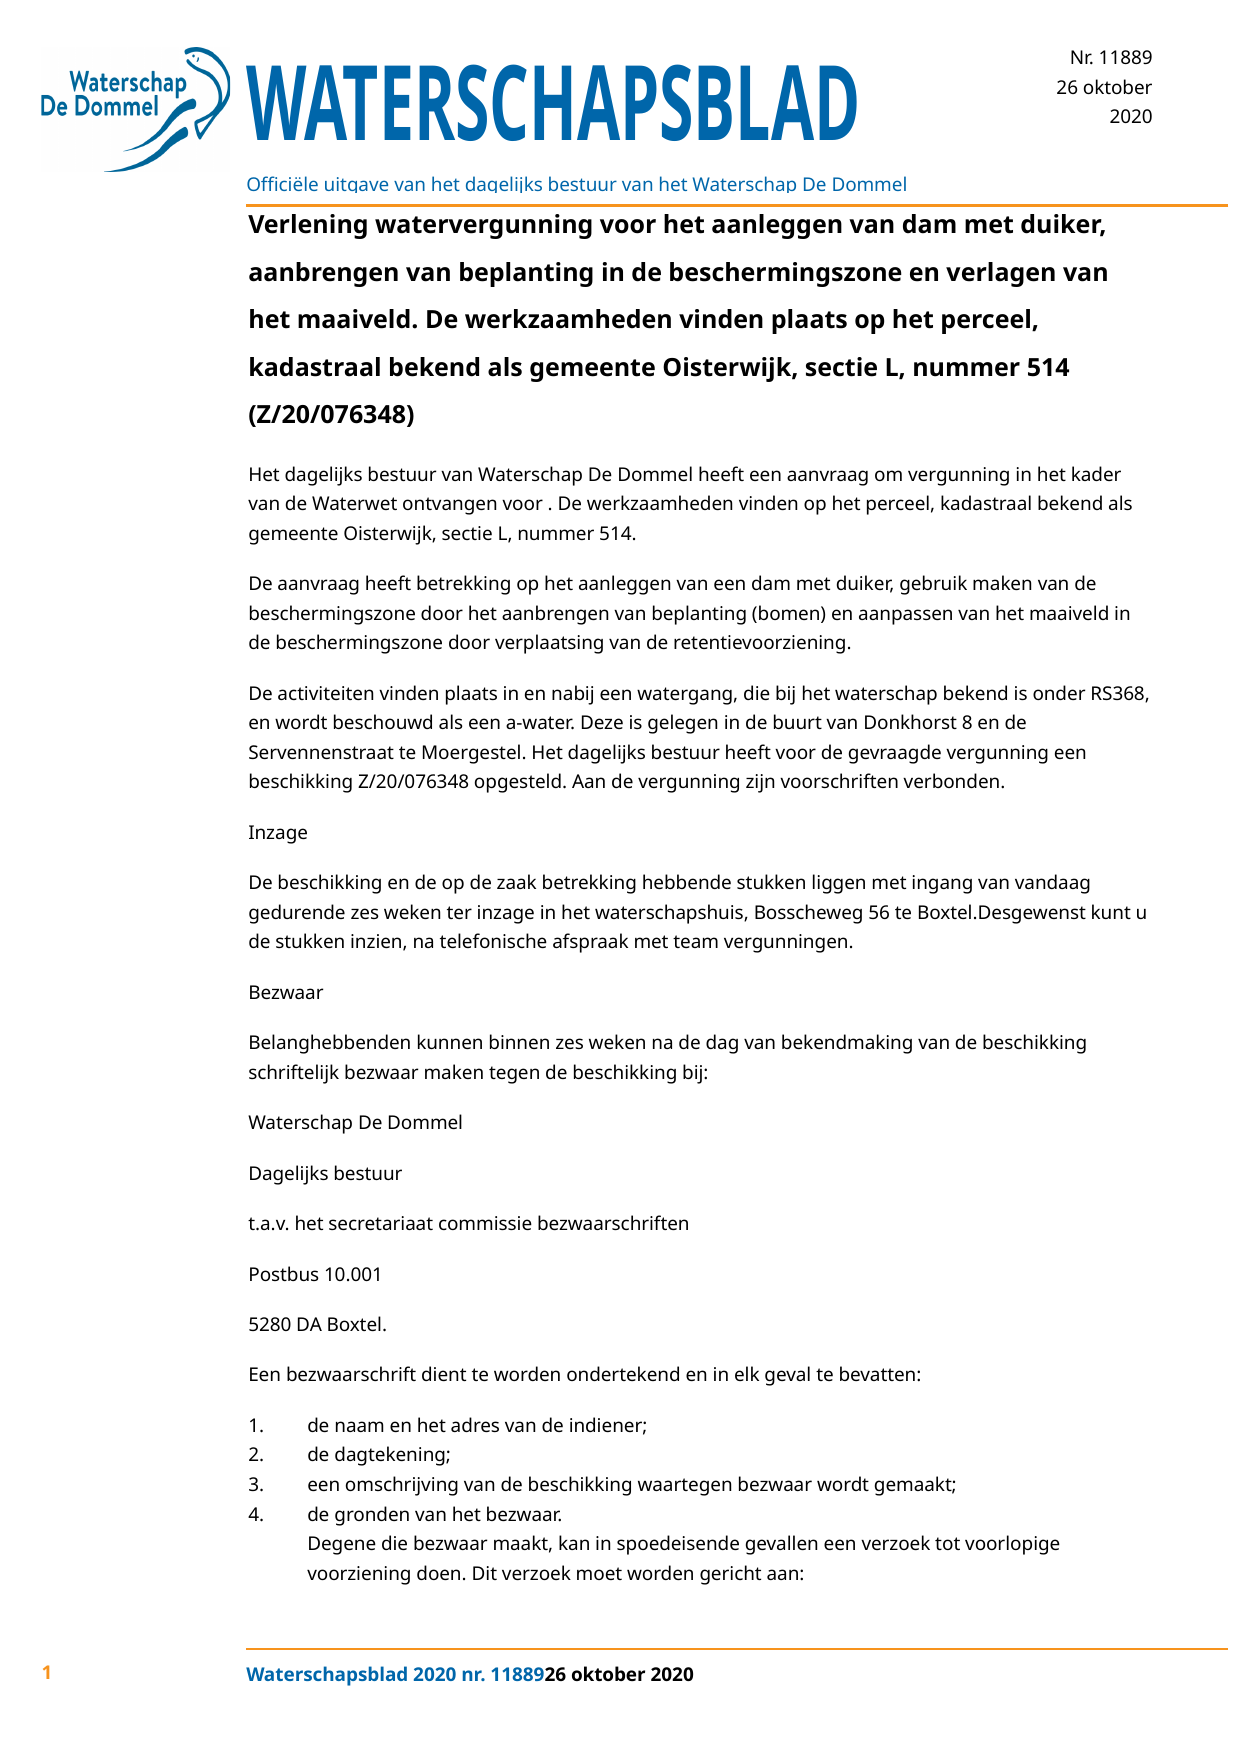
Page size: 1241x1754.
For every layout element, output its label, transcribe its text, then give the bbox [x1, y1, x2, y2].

text Een bezwaarschrift dient te worden ondertekend en in elk geval te bevatten: [248, 1362, 1152, 1387]
list de gronden van het bezwaar. [248, 1501, 1152, 1526]
picture [41, 47, 231, 172]
text De beschikking en de op de zaak betrekking hebbende stukken liggen met ingang van vandaag gedurende zes weken ter inzage in het waterschapshuis, Bosscheweg 56 te Boxtel.Desgewenst kunt u de stukken inzien, na telefonische afspraak met team vergunningen. [248, 869, 1152, 954]
text Waterschap De Dommel [248, 1109, 1152, 1135]
text Bezwaar [248, 979, 1152, 1005]
text De activiteiten vinden plaats in en nabij een watergang, die bij het waterschap bekend is onder RS368, en wordt beschouwd als een a-water. Deze is gelegen in de buurt van Donkhorst 8 en de Servennenstraat te Moergestel. Het dagelijks bestuur heeft voor de gevraagde vergunning een beschikking Z/20/076348 opgesteld. Aan de vergunning zijn voorschriften verbonden. [248, 680, 1152, 794]
text Het dagelijks bestuur van Waterschap De Dommel heeft een aanvraag om vergunning in het kader van de Waterwet ontvangen voor . De werkzaamheden vinden op het perceel, kadastraal bekend als gemeente Oisterwijk, sectie L, nummer 514. [248, 461, 1152, 546]
text t.a.v. het secretariaat commissie bezwaarschriften [248, 1210, 1152, 1236]
text Verlening watervergunning voor het aanleggen van dam met duiker, aanbrengen van beplanting in de beschermingszone en verlagen van het maaiveld. De werkzaamheden vinden plaats op het perceel, kadastraal bekend als gemeente Oisterwijk, sectie L, nummer 514 (Z/20/076348) [248, 207, 1152, 431]
list een omschrijving van de beschikking waartegen bezwaar wordt gemaakt; [248, 1471, 1152, 1497]
text 5280 DA Boxtel. [248, 1311, 1152, 1337]
text Belanghebbenden kunnen binnen zes weken na de dag van bekendmaking van de beschikking schriftelijk bezwaar maken tegen de beschikking bij: [248, 1029, 1152, 1085]
text Dagelijks bestuur [248, 1160, 1152, 1186]
picture [204, 47, 231, 76]
text Postbus 10.001 [248, 1261, 1152, 1286]
picture [198, 118, 210, 131]
list Degene die bezwaar maakt, kan in spoedeisende gevallen een verzoek tot voorlopige voorziening doen. Dit verzoek moet worden gericht aan: [248, 1530, 1152, 1586]
text Inzage [248, 819, 1152, 845]
list de dagtekening; [248, 1442, 1152, 1467]
list de naam en het adres van de indiener; [248, 1412, 1152, 1438]
text De aanvraag heeft betrekking op het aanleggen van een dam met duiker, gebruik maken van de beschermingszone door het aanbrengen van beplanting (bomen) en aanpassen van het maaiveld in de beschermingszone door verplaatsing van de retentievoorziening. [248, 570, 1152, 655]
picture [45, 99, 51, 111]
